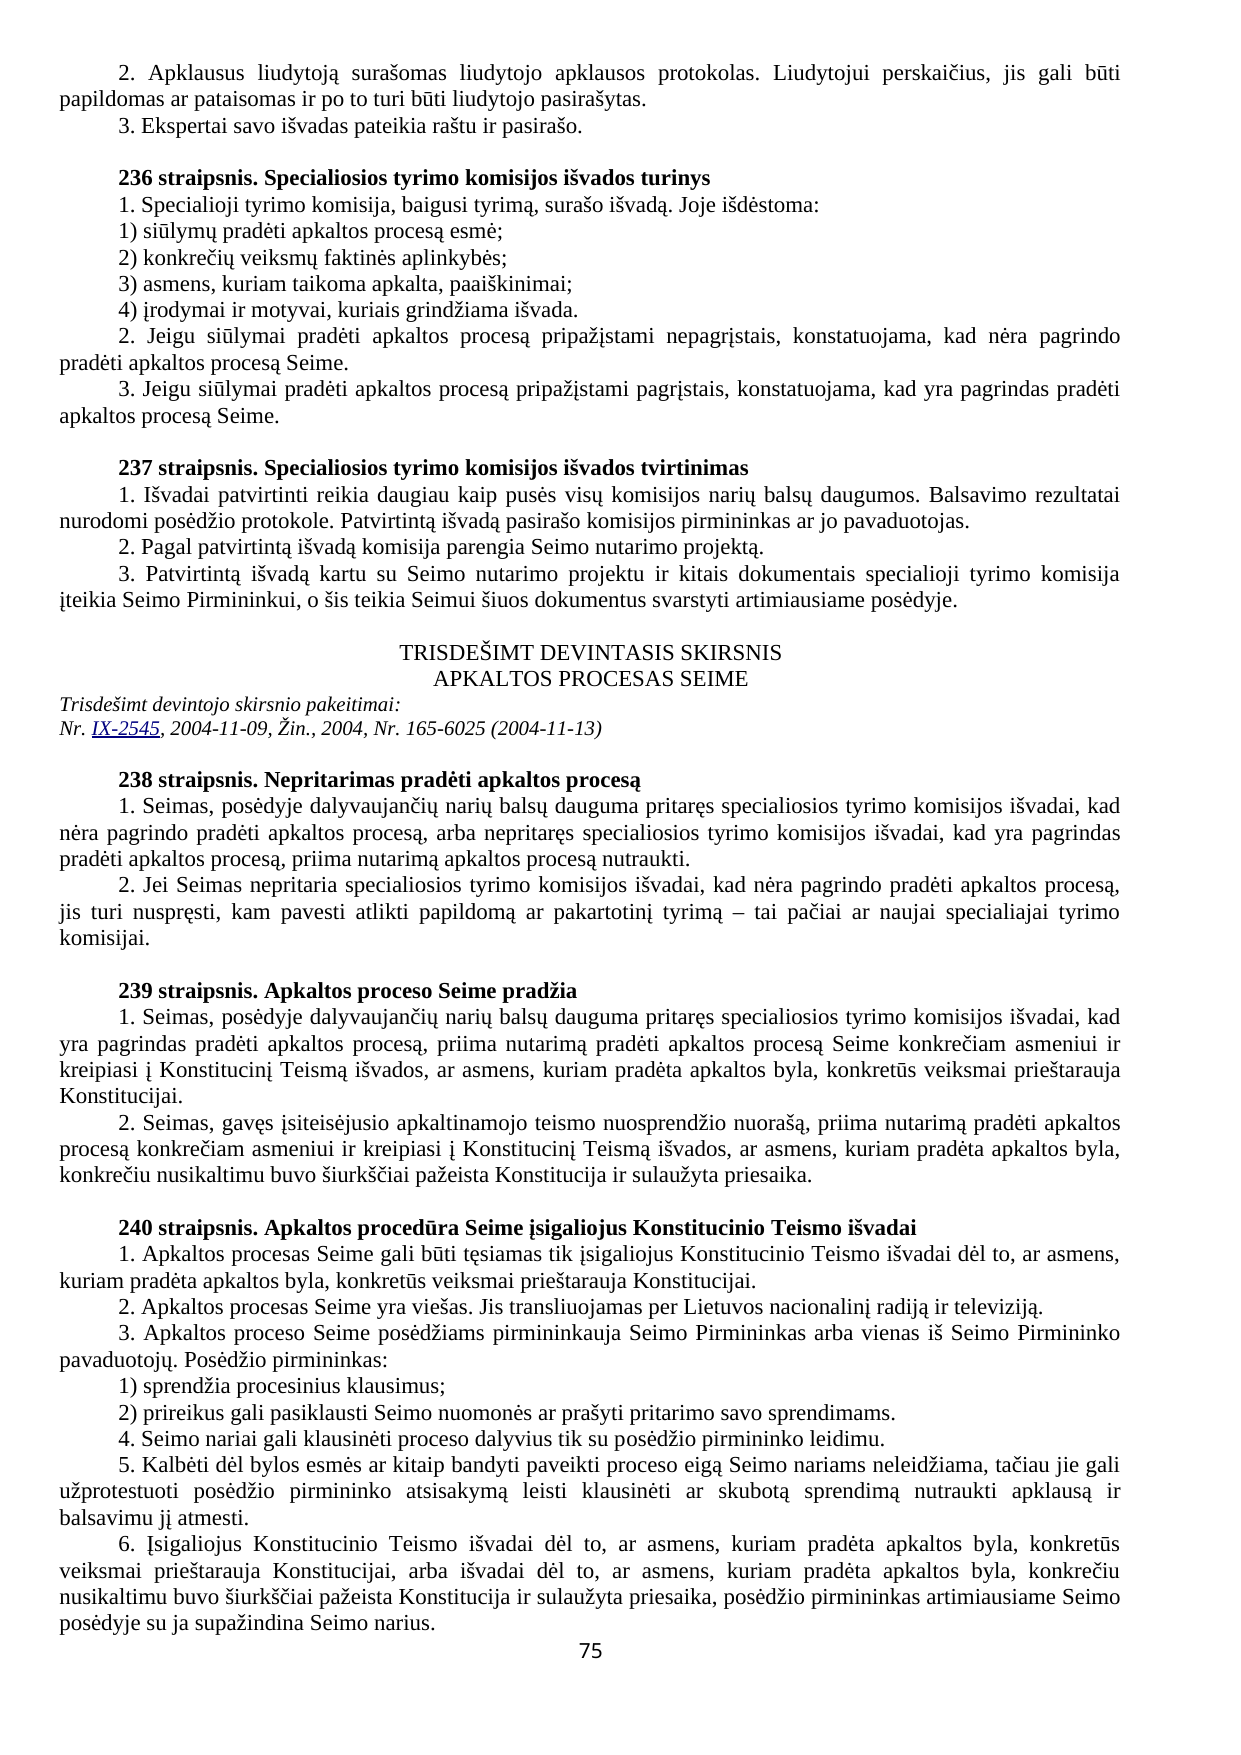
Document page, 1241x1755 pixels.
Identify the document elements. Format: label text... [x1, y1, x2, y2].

text 2) prireikus gali pasiklausti Seimo nuomonės ar prašyti pritarimo savo sprendimams. [59, 1398, 1122, 1425]
text Nr. IX-2545, 2004-11-09, Žin., 2004, Nr. 165-6025 (2004-11-13) [59, 716, 1122, 740]
text 2. Apkaltos procesas Seime yra viešas. Jis transliuojamas per Lietuvos nacionalinį radiją ir televiziją. [59, 1293, 1122, 1319]
text 240 straipsnis. Apkaltos procedūra Seime įsigaliojus Konstitucinio Teismo išvadai [59, 1214, 1122, 1240]
text 236 straipsnis. Specialiosios tyrimo komisijos išvados turinys [59, 164, 1122, 191]
text 1. Seimas, posėdyje dalyvaujančių narių balsų dauguma pritaręs specialiosios tyrimo komisijos išvadai, kad yra pagrindas pradėti apkaltos procesą, priima nutarimą pradėti apkaltos procesą Seime konkrečiam asmeniui ir kreipiasi į Konstitucinį Teismą išvados, ar asmens, kuriam pradėta apkaltos byla, konkretūs veiksmai prieštarauja Konstitucijai. [59, 1003, 1122, 1109]
text 3. Apkaltos proceso Seime posėdžiams pirmininkauja Seimo Pirmininkas arba vienas iš Seimo Pirmininko pavaduotojų. Posėdžio pirmininkas: [59, 1319, 1122, 1372]
text 2) konkrečių veiksmų faktinės aplinkybės; [59, 243, 1122, 270]
text 6. Įsigaliojus Konstitucinio Teismo išvadai dėl to, ar asmens, kuriam pradėta apkaltos byla, konkretūs veiksmai prieštarauja Konstitucijai, arba išvadai dėl to, ar asmens, kuriam pradėta apkaltos byla, konkrečiu nusikaltimu buvo šiurkščiai pažeista Konstitucija ir sulaužyta priesaika, posėdžio pirmininkas artimiausiame Seimo posėdyje su ja supažindina Seimo narius. [59, 1530, 1122, 1636]
text 1. Seimas, posėdyje dalyvaujančių narių balsų dauguma pritaręs specialiosios tyrimo komisijos išvadai, kad nėra pagrindo pradėti apkaltos procesą, arba nepritaręs specialiosios tyrimo komisijos išvadai, kad yra pagrindas pradėti apkaltos procesą, priima nutarimą apkaltos procesą nutraukti. [59, 792, 1122, 871]
text 238 straipsnis. Nepritarimas pradėti apkaltos procesą [59, 766, 1122, 792]
text 1) sprendžia procesinius klausimus; [59, 1372, 1122, 1398]
text 239 straipsnis. Apkaltos proceso Seime pradžia [59, 977, 1122, 1003]
text 4. Seimo nariai gali klausinėti proceso dalyvius tik su posėdžio pirmininko leidimu. [59, 1425, 1122, 1451]
text 237 straipsnis. Specialiosios tyrimo komisijos išvados tvirtinimas [59, 454, 1122, 481]
text 2. Pagal patvirtintą išvadą komisija parengia Seimo nutarimo projektą. [59, 533, 1122, 560]
text 1. Specialioji tyrimo komisija, baigusi tyrimą, surašo išvadą. Joje išdėstoma: [59, 191, 1122, 217]
text 1. Apkaltos procesas Seime gali būti tęsiamas tik įsigaliojus Konstitucinio Teismo išvadai dėl to, ar asmens, kuriam pradėta apkaltos byla, konkretūs veiksmai prieštarauja Konstitucijai. [59, 1240, 1122, 1293]
text 2. Jeigu siūlymai pradėti apkaltos procesą pripažįstami nepagrįstais, konstatuojama, kad nėra pagrindo pradėti apkaltos procesą Seime. [59, 323, 1122, 375]
text 1) siūlymų pradėti apkaltos procesą esmė; [59, 217, 1122, 243]
text 1. Išvadai patvirtinti reikia daugiau kaip pusės visų komisijos narių balsų daugumos. Balsavimo rezultatai nurodomi posėdžio protokole. Patvirtintą išvadą pasirašo komisijos pirmininkas ar jo pavaduotojas. [59, 481, 1122, 533]
text 3. Ekspertai savo išvadas pateikia raštu ir pasirašo. [59, 112, 1122, 138]
text 2. Jei Seimas nepritaria specialiosios tyrimo komisijos išvadai, kad nėra pagrindo pradėti apkaltos procesą, jis turi nuspręsti, kam pavesti atlikti papildomą ar pakartotinį tyrimą – tai pačiai ar naujai specialiajai tyrimo komisijai. [59, 871, 1122, 951]
text 3. Jeigu siūlymai pradėti apkaltos procesą pripažįstami pagrįstais, konstatuojama, kad yra pagrindas pradėti apkaltos procesą Seime. [59, 375, 1122, 428]
text 3) asmens, kuriam taikoma apkalta, paaiškinimai; [59, 270, 1122, 296]
text 2. Apklausus liudytoją surašomas liudytojo apklausos protokolas. Liudytojui perskaičius, jis gali būti papildomas ar pataisomas ir po to turi būti liudytojo pasirašytas. [59, 59, 1122, 112]
text 3. Patvirtintą išvadą kartu su Seimo nutarimo projektu ir kitais dokumentais specialioji tyrimo komisija įteikia Seimo Pirmininkui, o šis teikia Seimui šiuos dokumentus svarstyti artimiausiame posėdyje. [59, 560, 1122, 612]
text 5. Kalbėti dėl bylos esmės ar kitaip bandyti paveikti proceso eigą Seimo nariams neleidžiama, tačiau jie gali užprotestuoti posėdžio pirmininko atsisakymą leisti klausinėti ar skubotą sprendimą nutraukti apklausą ir balsavimu jį atmesti. [59, 1451, 1122, 1530]
text 2. Seimas, gavęs įsiteisėjusio apkaltinamojo teismo nuosprendžio nuorašą, priima nutarimą pradėti apkaltos procesą konkrečiam asmeniui ir kreipiasi į Konstitucinį Teismą išvados, ar asmens, kuriam pradėta apkaltos byla, konkrečiu nusikaltimu buvo šiurkščiai pažeista Konstitucija ir sulaužyta priesaika. [59, 1109, 1122, 1188]
text 4) įrodymai ir motyvai, kuriais grindžiama išvada. [59, 296, 1122, 323]
text Trisdešimt devintojo skirsnio pakeitimai: [59, 692, 1122, 716]
subtitle APKALTOS PROCESAS SEIME [59, 665, 1122, 692]
text TRISDEŠIMT DEVINTASIS SKIRSNIS [59, 639, 1122, 665]
